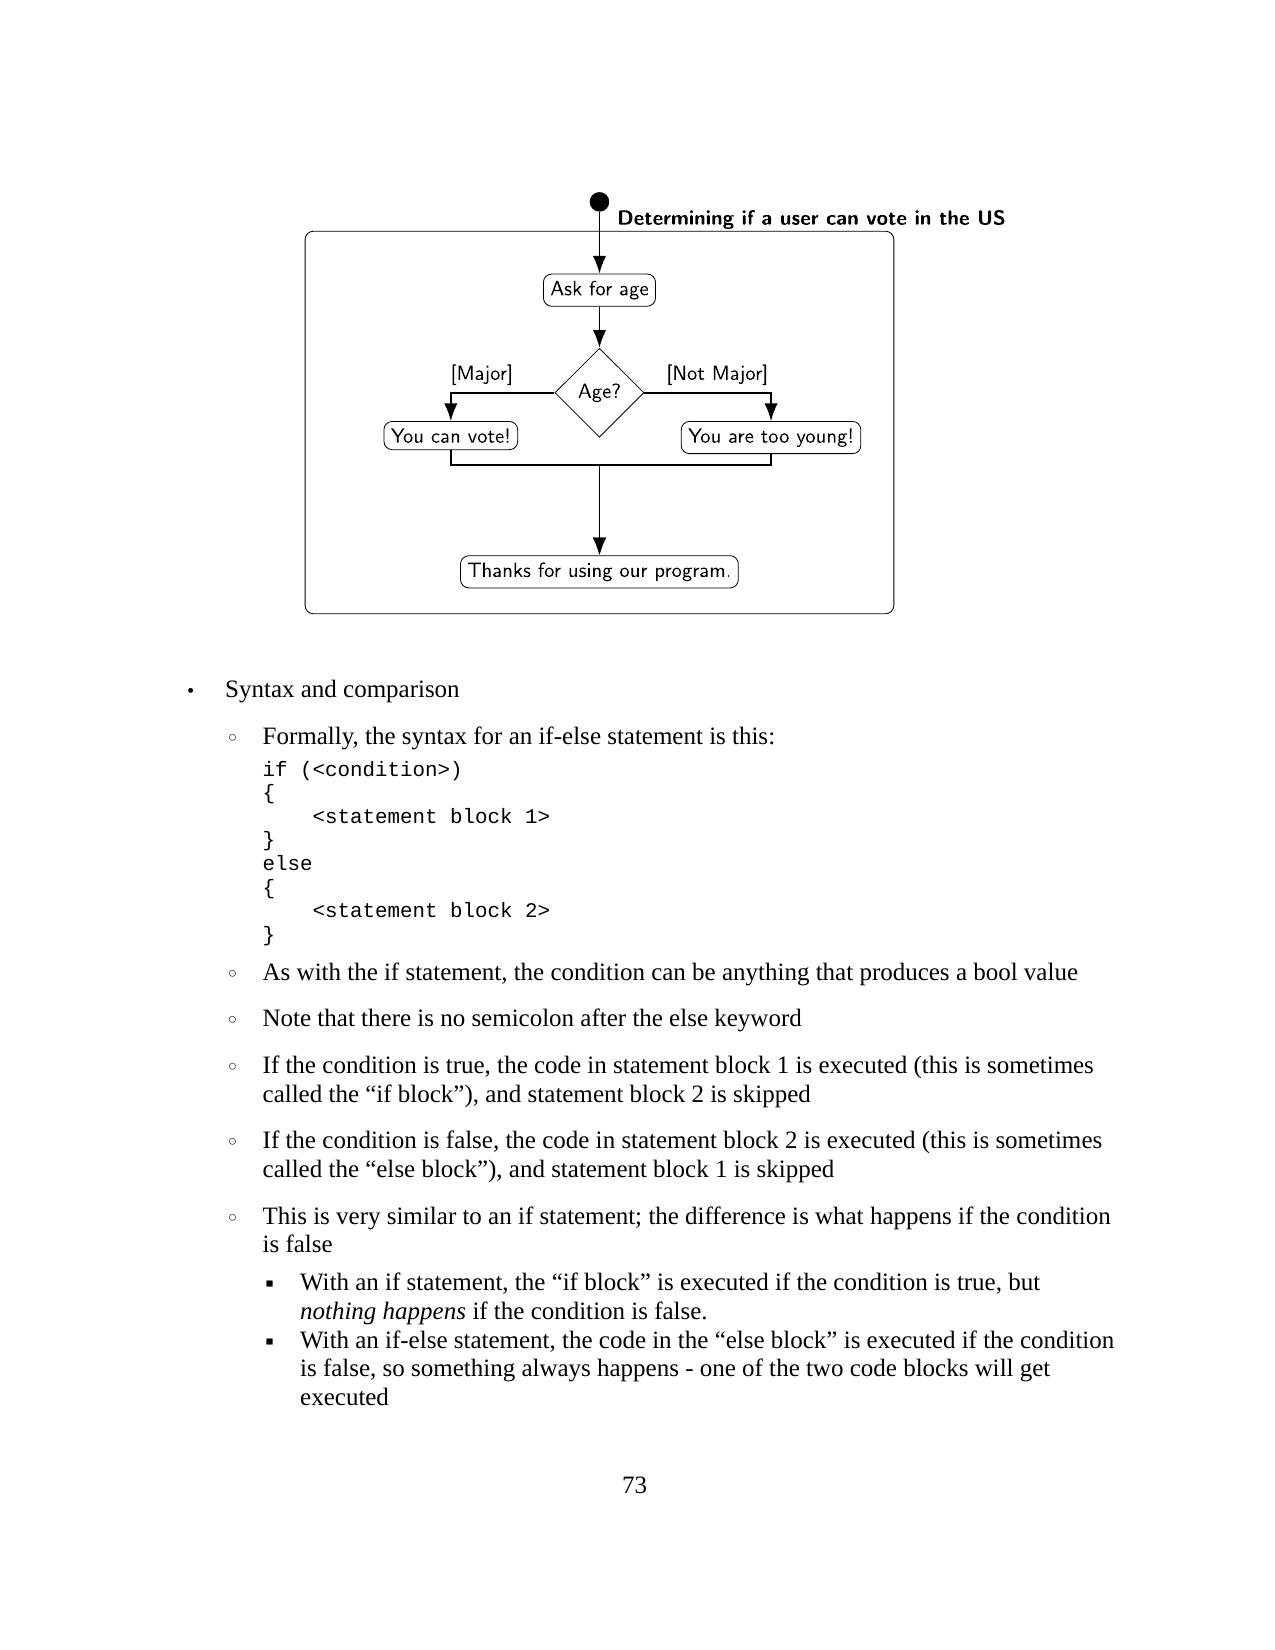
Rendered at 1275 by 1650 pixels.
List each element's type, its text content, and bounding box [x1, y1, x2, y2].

list } [225, 829, 1125, 853]
list <statement block 1> [225, 806, 1125, 829]
list Syntax and comparison [187, 674, 1125, 703]
list else [225, 853, 1125, 877]
list Note that there is no semicolon after the else keyword [225, 1003, 1125, 1032]
list With an if statement, the “if block” is executed if the condition is true, but nothing happens if the condition is false. [262, 1267, 1125, 1325]
list Formally, the syntax for an if-else statement is this: [225, 721, 1125, 749]
list { [225, 877, 1125, 900]
list This is very similar to an if statement; the difference is what happens if the condition is false [225, 1201, 1125, 1258]
list } [225, 924, 1125, 948]
list If the condition is false, the code in statement block 2 is executed (this is sometimes called the “else block”), and statement block 1 is skipped [225, 1125, 1125, 1183]
list As with the if statement, the condition can be anything that produces a bool value [225, 957, 1125, 985]
list { [225, 782, 1125, 806]
list if (<condition>) [225, 758, 1125, 782]
list With an if-else statement, the code in the “else block” is executed if the condition is false, so something always happens - one of the two code blocks will get executed [262, 1325, 1125, 1411]
list If the condition is true, the code in statement block 1 is executed (this is sometimes called the “if block”), and statement block 2 is skipped [225, 1050, 1125, 1107]
list <statement block 2> [225, 900, 1125, 924]
